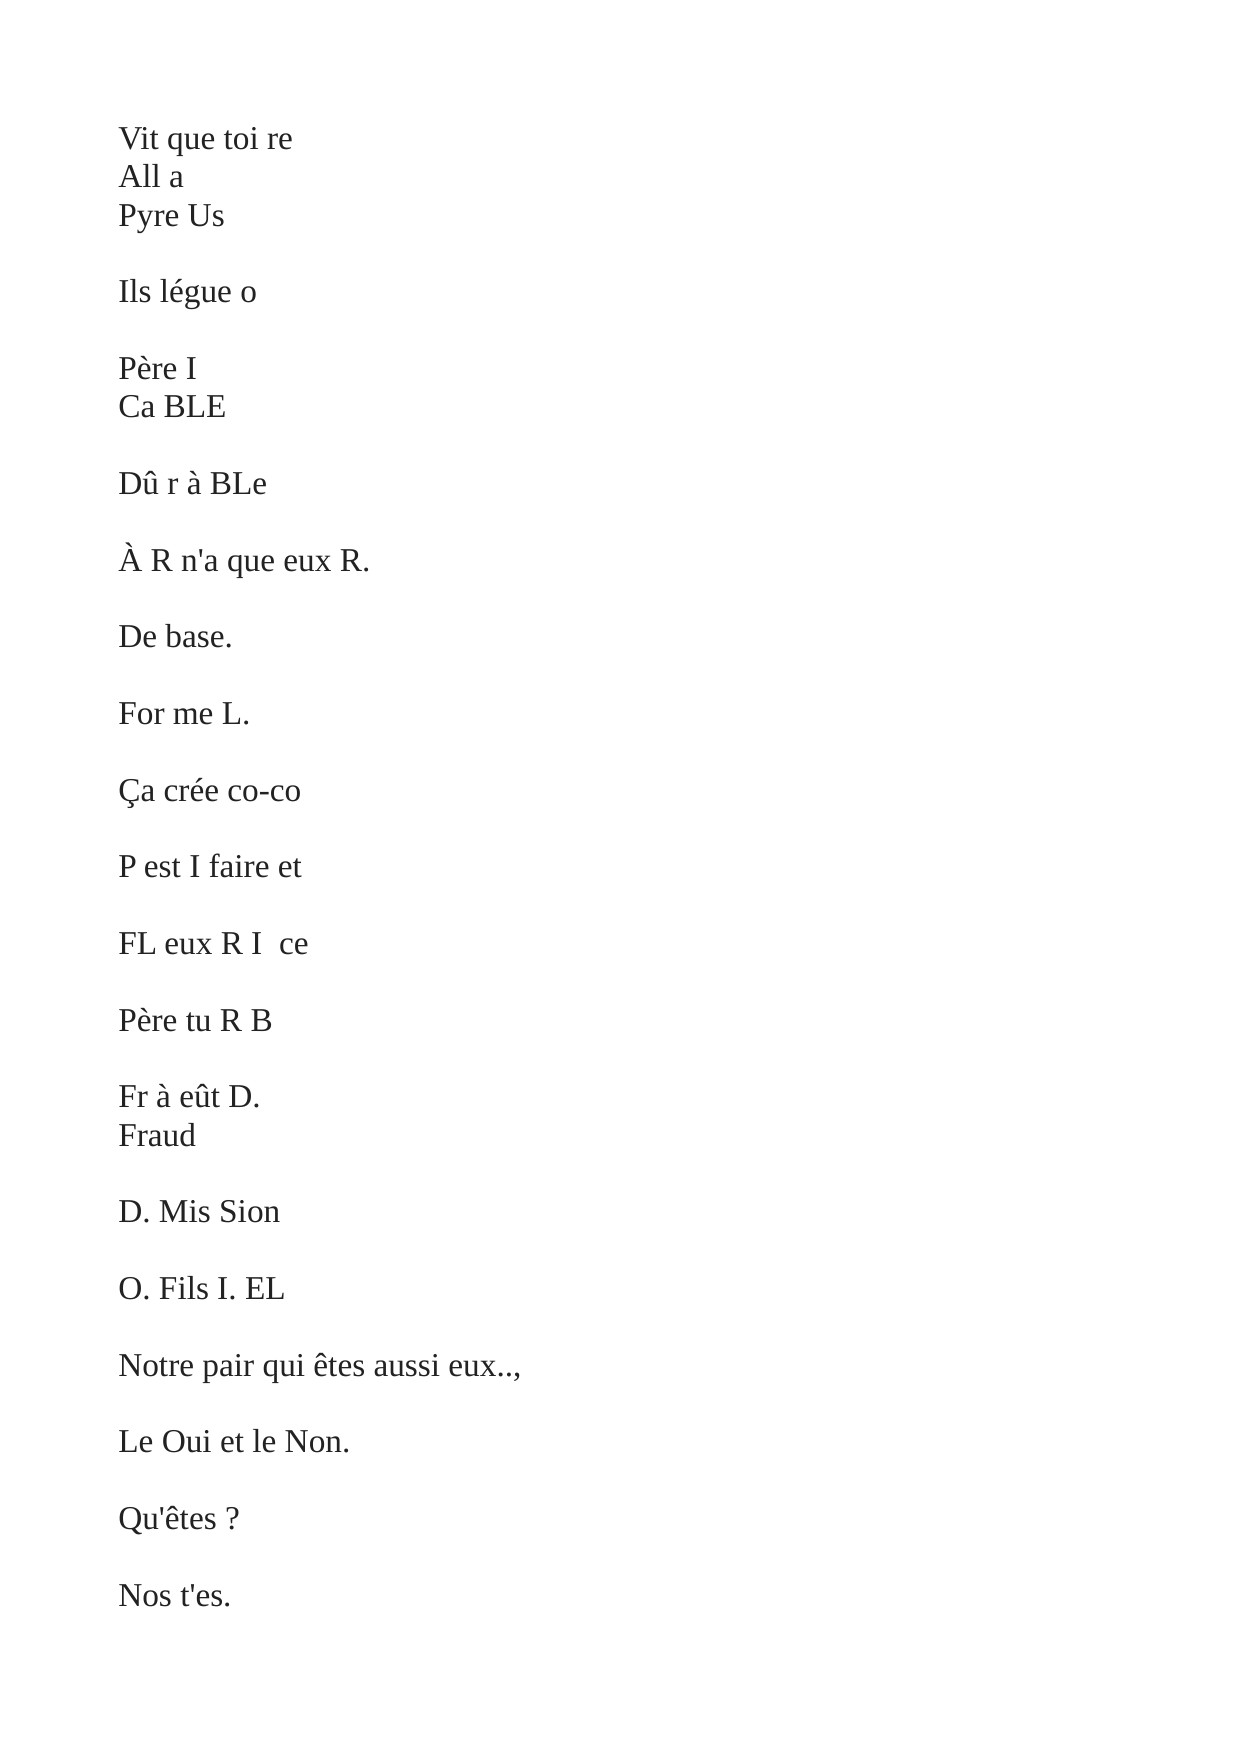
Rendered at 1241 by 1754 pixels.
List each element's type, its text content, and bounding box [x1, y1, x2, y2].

text Notre pair qui êtes aussi eux.., [118, 1345, 1122, 1383]
text FL eux R I ce [118, 923, 1122, 961]
text O. Fils I. EL [118, 1268, 1122, 1306]
text Pyre Us [118, 195, 1122, 233]
text À R n'a que eux R. [118, 540, 1122, 578]
text Ca BLE [118, 386, 1122, 425]
text De base. [118, 616, 1122, 655]
text Dû r à BLe [118, 463, 1122, 501]
text Fr à eût D. [118, 1076, 1122, 1115]
text Fraud [118, 1115, 1122, 1153]
text Nos t'es. [118, 1575, 1122, 1613]
text Qu'êtes ? [118, 1498, 1122, 1536]
text Ça crée co-co [118, 770, 1122, 808]
text Père I [118, 348, 1122, 386]
text P est I faire et [118, 846, 1122, 885]
text Père tu R B [118, 1000, 1122, 1038]
text For me L. [118, 693, 1122, 731]
text Le Oui et le Non. [118, 1421, 1122, 1460]
text Ils légue o [118, 271, 1122, 310]
text D. Mis Sion [118, 1191, 1122, 1230]
text All a [118, 156, 1122, 195]
text Vit que toi re [118, 118, 1122, 156]
